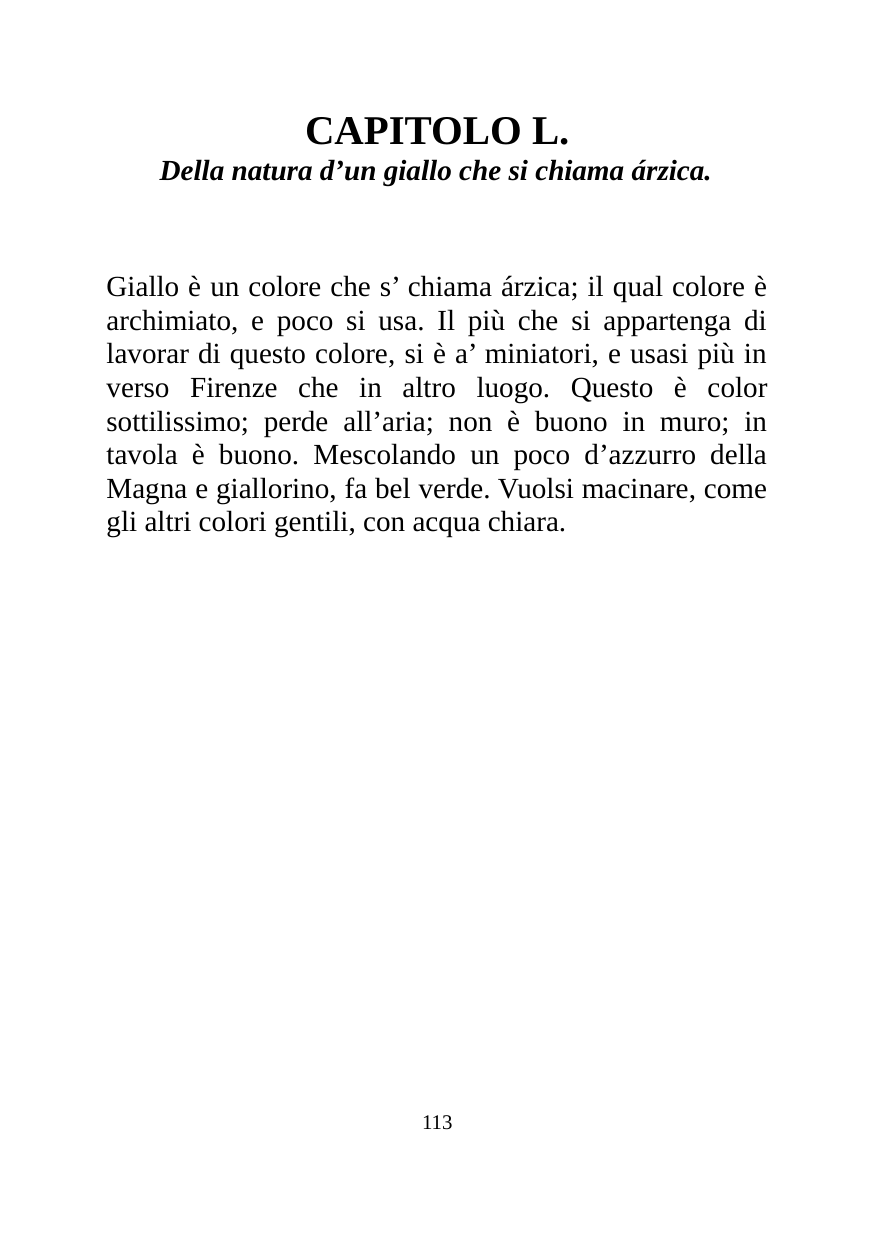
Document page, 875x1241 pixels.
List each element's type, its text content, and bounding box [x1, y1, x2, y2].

text Giallo è un colore che s’ chiama árzica; il qual colore è archimiato, e poco si usa. Il più che si appartenga di lavorar di questo colore, si è a’ miniatori, e usasi più in verso Firenze che in altro luogo. Questo è color sottilissimo; perde all’aria; non è buono in muro; in tavola è buono. Mescolando un poco d’azzurro della Magna e giallorino, fa bel verde. Vuolsi macinare, come gli altri colori gentili, con acqua chiara. [106, 269, 768, 538]
subtitle CAPITOLO L. Della natura d’un giallo che si chiama árzica. [106, 106, 768, 187]
